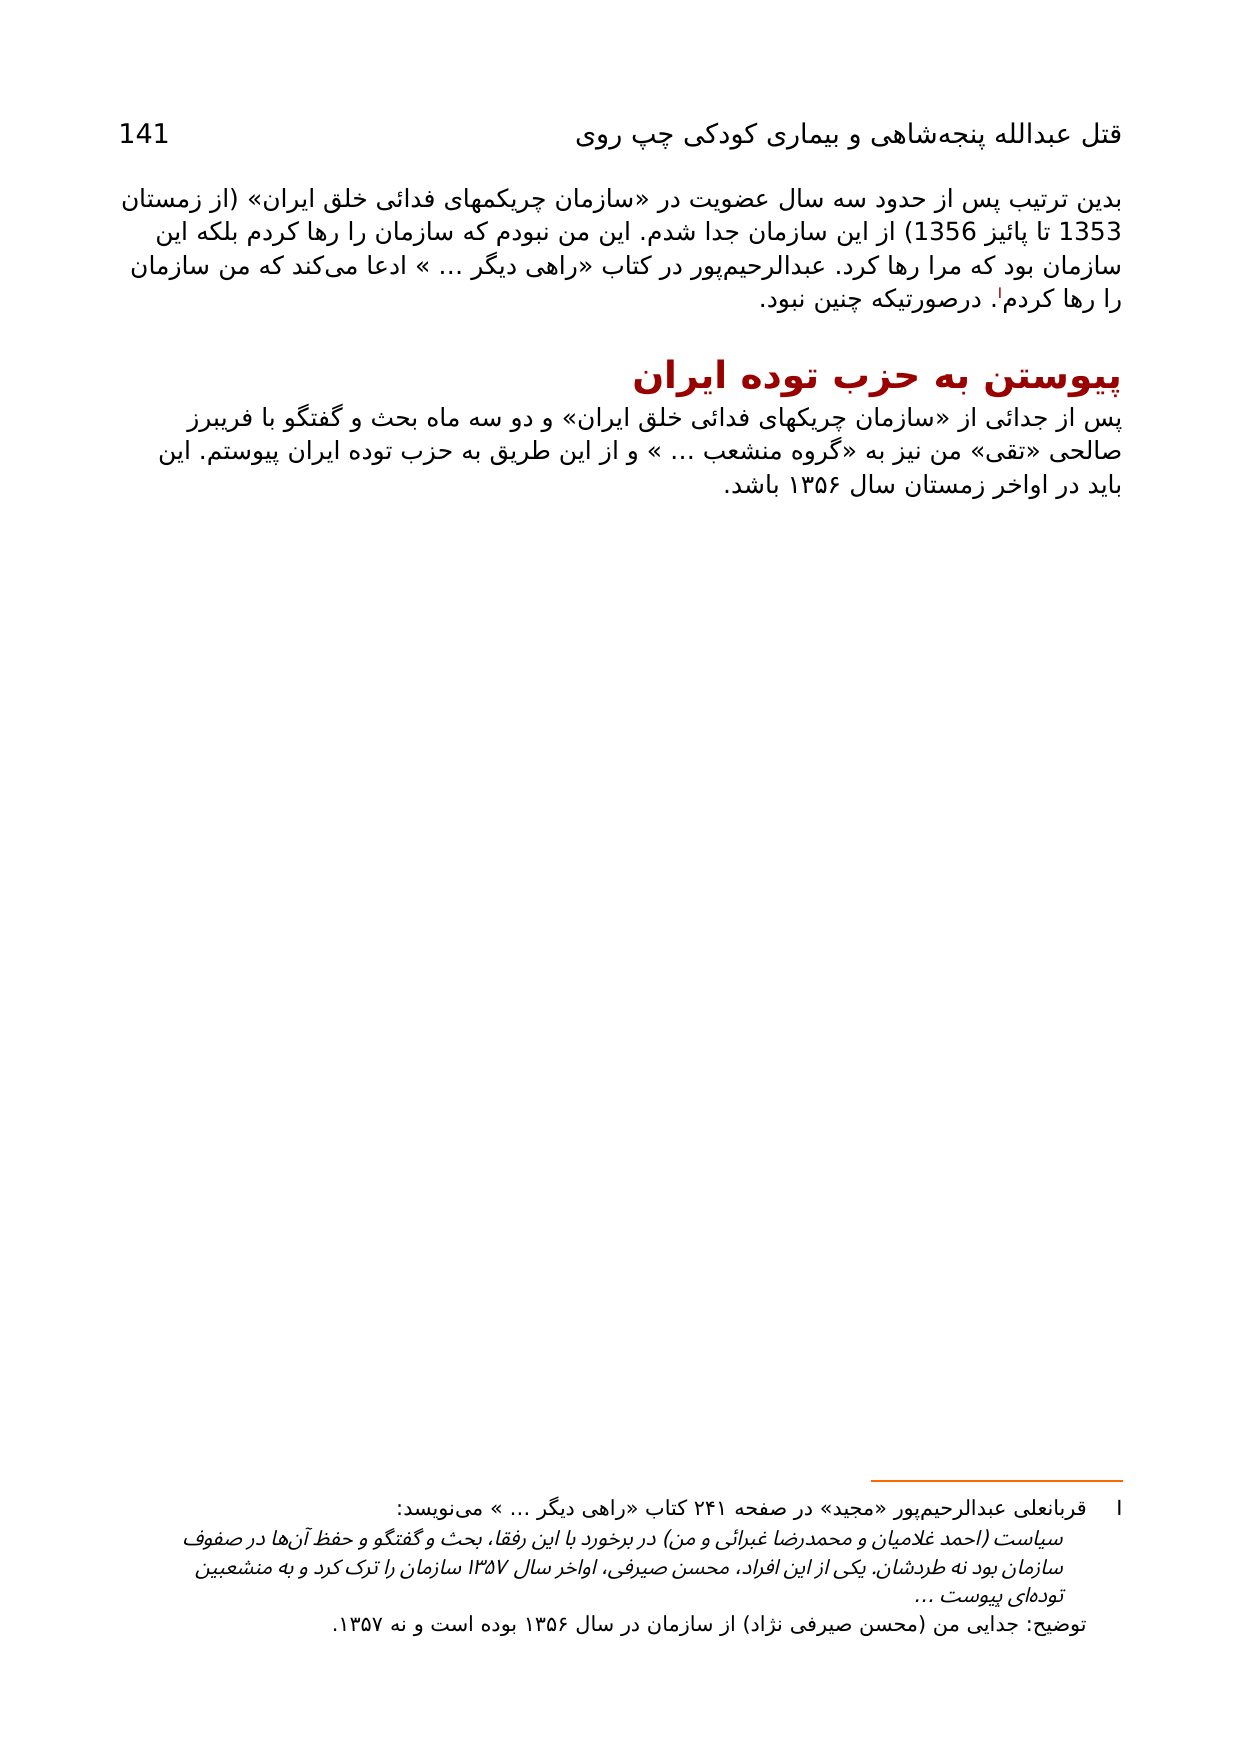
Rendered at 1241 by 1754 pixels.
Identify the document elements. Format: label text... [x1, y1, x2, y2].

text قربانعلی عبدالرحیم‌‌پور «مجید» در صفحه ۲۴۱ کتاب «راهی دیگر … » می‌نویسد: [118, 1496, 1122, 1520]
text بدین ترتیب پس از حدود سه سال عضویت در «سازمان چریکمهای فدائی خلق ایران» (از زمستان 1353 تا پائیز 1356) از این سازمان جدا شدم. این من نبودم که سازمان را رها کردم بلکه این سازمان بود که مرا رها کرد. عبدالرحیم‌پور در کتاب «راهی دیگر … » ادعا می‌کند که من سازمان را رها کردم. درصورتیکه چنین نبود. [118, 184, 1122, 314]
subtitle پیوستن به حزب توده ایران [118, 353, 1122, 397]
text سیاست (احمد غلامیان و محمدرضا غبرائی و من) در برخورد با این رفقا، بحث و گفتگو و حفظ آن‌ها در صفوف سازمان بود نه طردشان. یکی از این افراد، محسن صیرفی، اواخر سال ۱۳۵۷ سازمان را ترک کرد و به منشعبین توده‌ای پیوست … [177, 1523, 1063, 1609]
text پس از جدائی از «سازمان چریکهای فدائی خلق ایران» و دو سه ماه بحث و گفتگو با فریبرز صالحی «تقی» من نیز به «گروه منشعب … » و از این طریق به حزب توده ایران پیوستم. این باید در اواخر زمستان سال ۱۳۵۶ باشد. [118, 403, 1122, 499]
text توضیح: جدایی من (محسن صیرفی نژاد) از سازمان در سال ۱۳۵۶ بوده است و نه ۱۳۵۷. [118, 1612, 1087, 1636]
